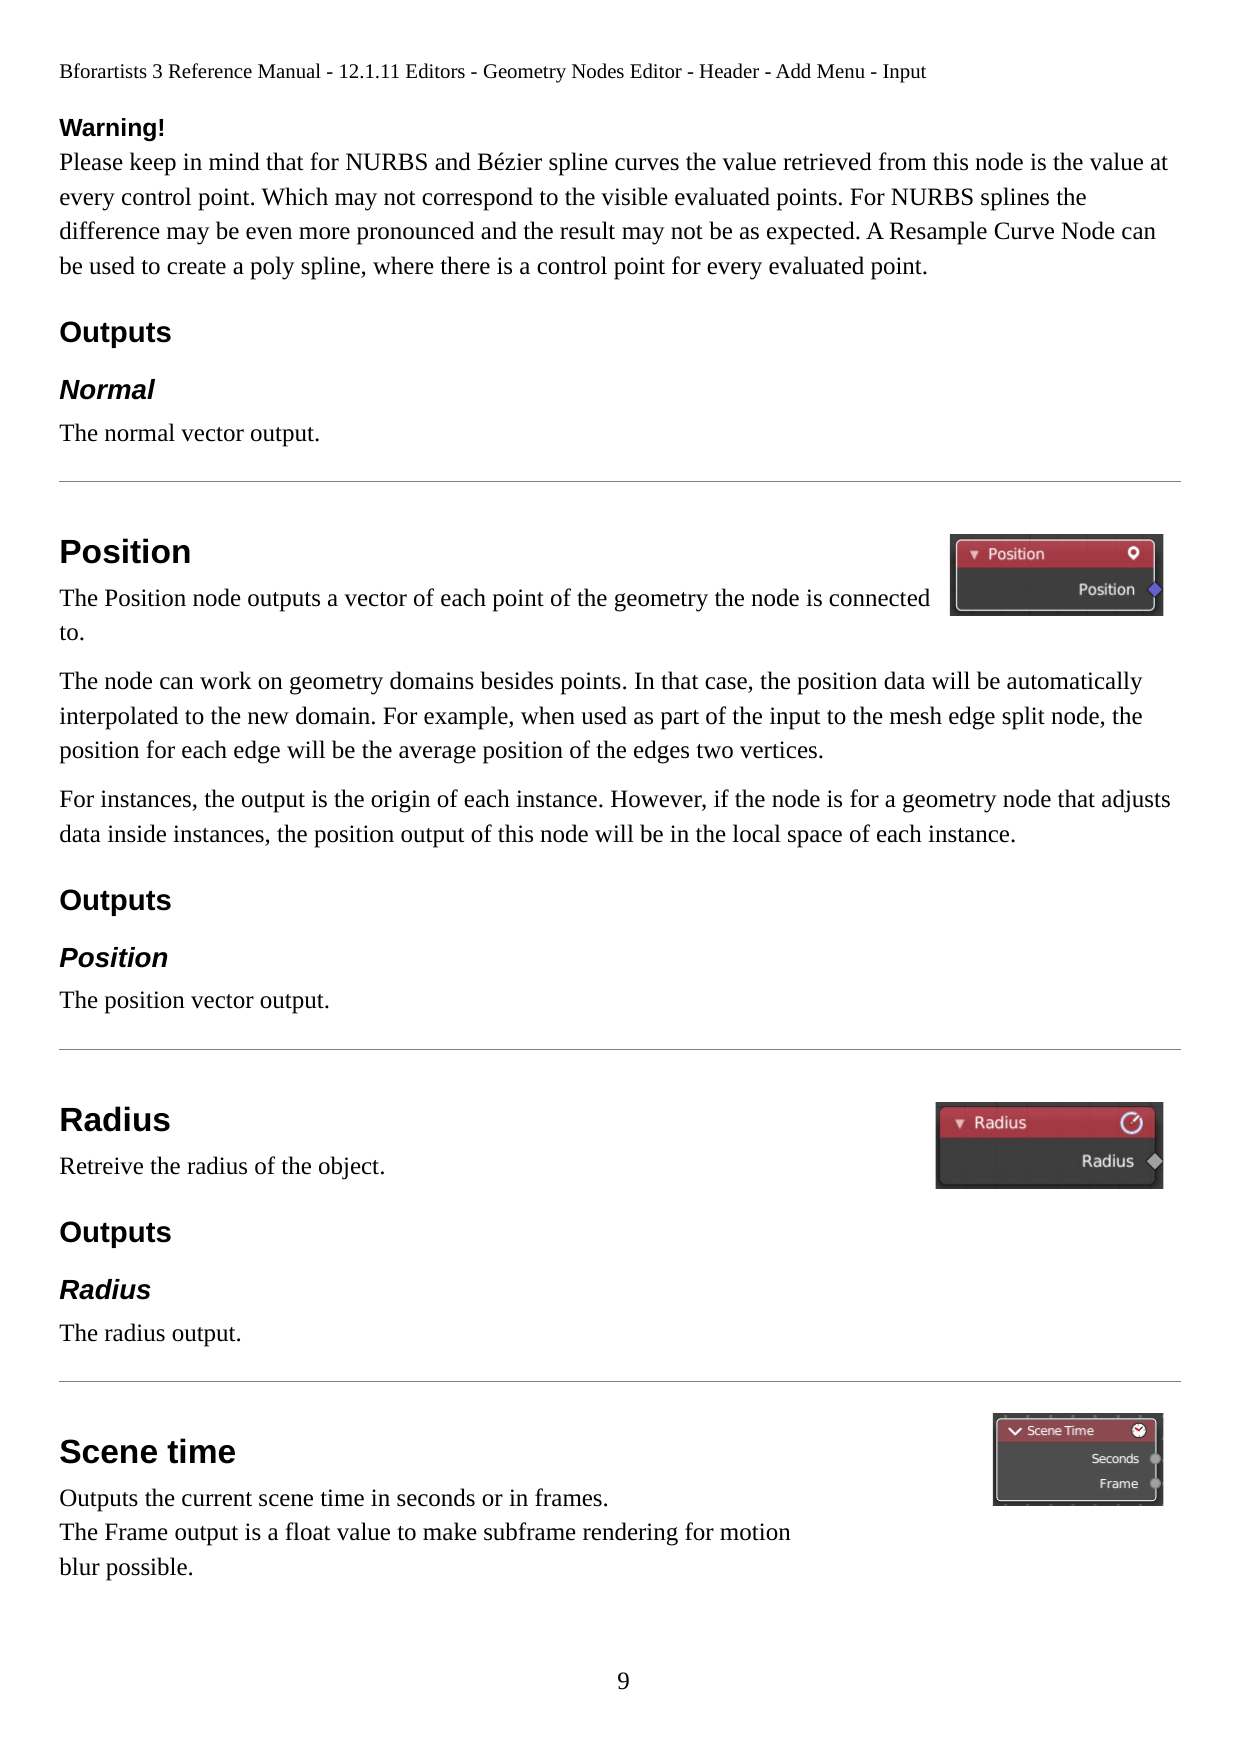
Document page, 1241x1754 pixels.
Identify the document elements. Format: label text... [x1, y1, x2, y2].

text For instances, the output is the origin of each instance. However, if the node is for a geometry node that adjusts data inside instances, the position output of this node will be in the local space of each instance. [59, 784, 1181, 848]
subtitle Outputs [59, 1214, 1181, 1248]
text The Position node outputs a vector of each point of the geometry the node is connected to. [59, 583, 1181, 646]
text The position vector output. [59, 986, 1181, 1014]
text Please keep in mind that for NURBS and Bézier spline curves the value retrieved from this node is the value at every control point. Which may not correspond to the visible evaluated points. For NURBS splines the difference may be even more pronounced and the result may not be as expected. A Resample Curve Node can be used to create a poly spline, where there is a control point for every evaluated point. [59, 147, 1181, 279]
text The radius output. [59, 1318, 1181, 1346]
subtitle Radius [59, 1100, 1181, 1138]
subtitle Position [59, 532, 1181, 570]
picture [992, 1413, 1164, 1506]
subtitle Outputs [59, 882, 1181, 916]
subtitle Position [59, 941, 1181, 973]
picture [949, 534, 1164, 616]
subtitle Scene time [59, 1432, 992, 1470]
text Retreive the radius of the object. [59, 1151, 935, 1179]
text The normal vector output. [59, 418, 1181, 446]
subtitle Normal [59, 373, 1181, 405]
subtitle Radius [59, 1273, 1181, 1305]
text The node can work on geometry domains besides points. In that case, the position data will be automatically interpolated to the new domain. For example, when used as part of the input to the mesh edge split node, the position for each edge will be the average position of the edges two vertices. [59, 666, 1181, 764]
subtitle [1164, 1432, 1181, 1470]
text Outputs the current scene time in seconds or in frames. The Frame output is a float value to make subframe rendering for motion blur possible. [59, 1483, 1181, 1615]
subtitle Outputs [59, 314, 1181, 348]
subtitle Warning! [59, 113, 1181, 141]
picture [935, 1102, 1164, 1189]
